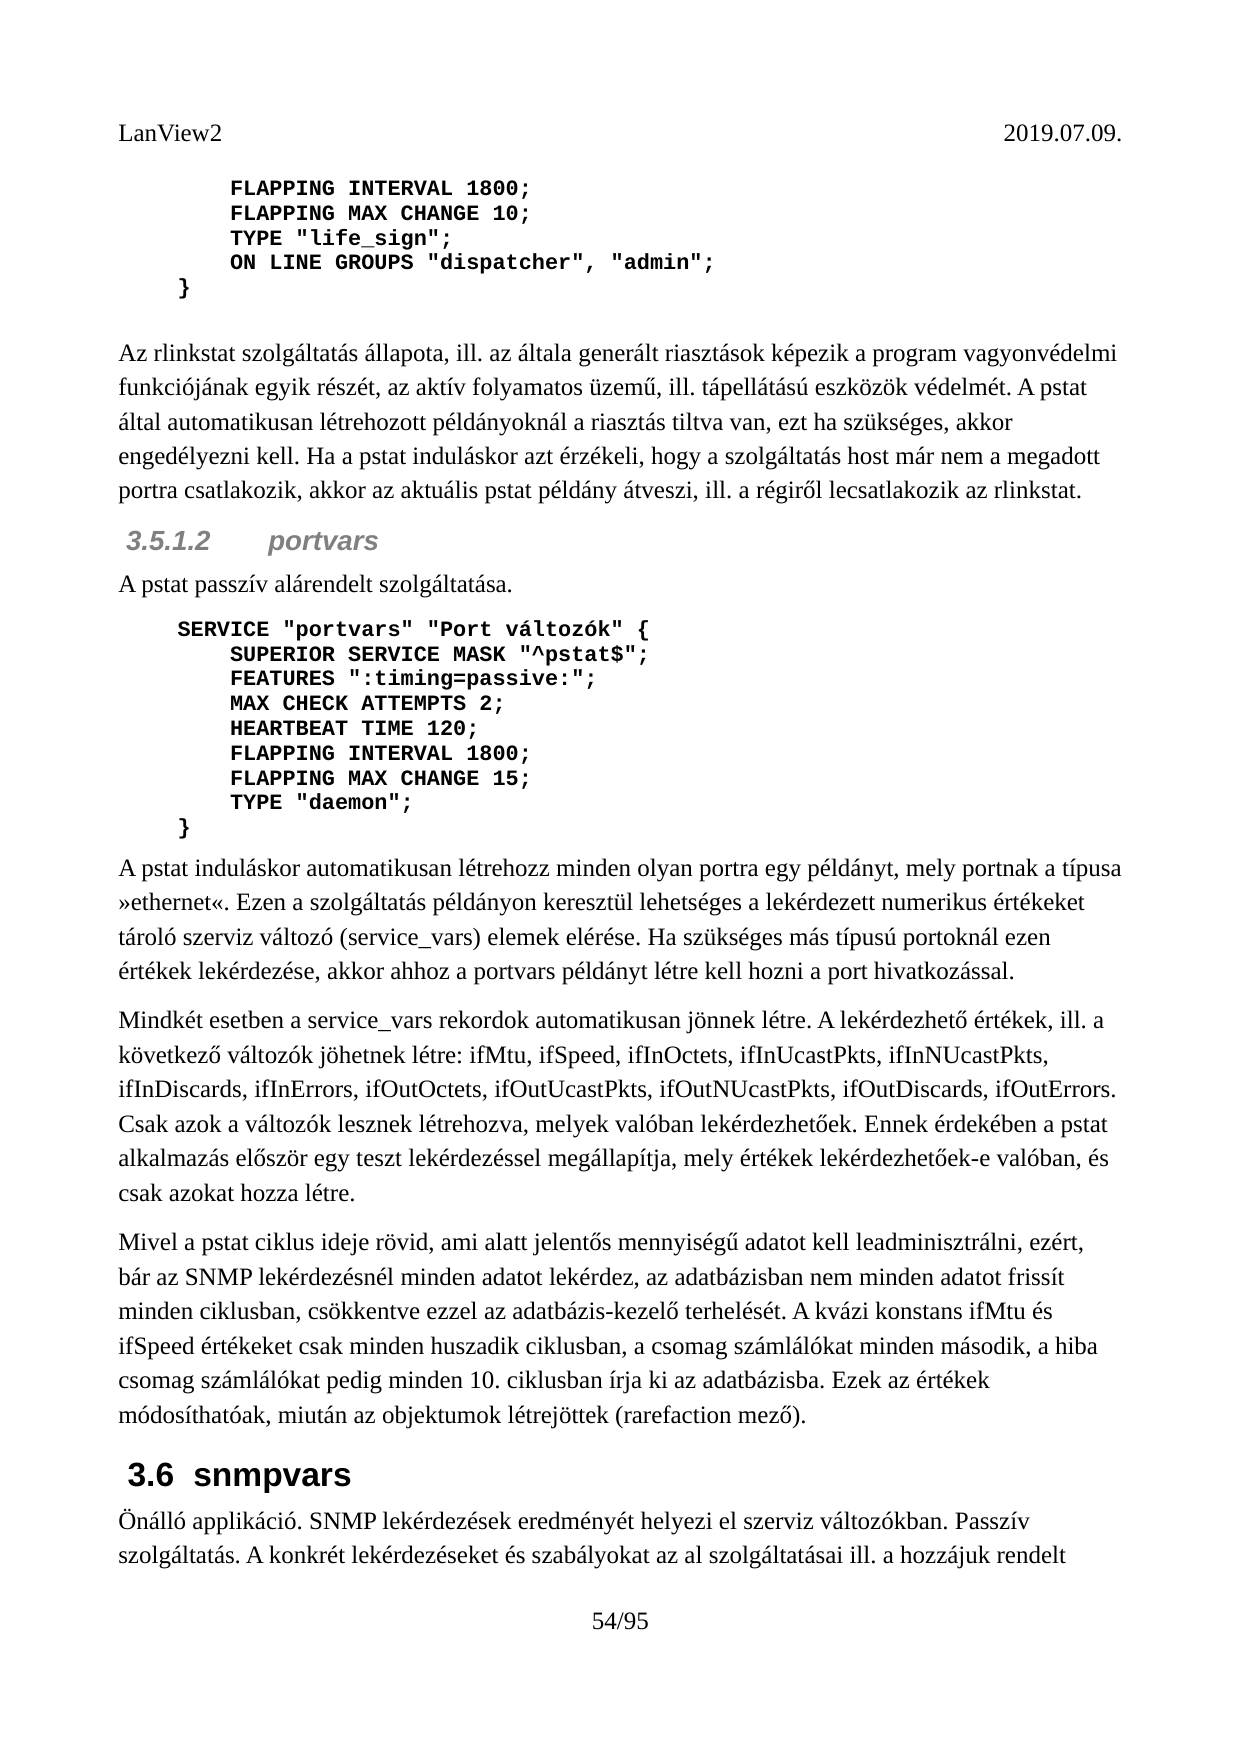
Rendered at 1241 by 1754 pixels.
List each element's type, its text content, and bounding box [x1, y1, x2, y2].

text SERVICE "portvars" "Port változók" { SUPERIOR SERVICE MASK "^pstat$"; FEATURES ":timing=passive:"; MAX CHECK ATTEMPTS 2; HEARTBEAT TIME 120; FLAPPING INTERVAL 1800; FLAPPING MAX CHANGE 15; TYPE "daemon"; } [177, 618, 1122, 841]
text Önálló applikáció. SNMP lekérdezések eredményét helyezi el szerviz változókban. Passzív szolgáltatás. A konkrét lekérdezéseket és szabályokat az al szolgáltatásai ill. a hozzájuk rendelt [118, 1506, 1122, 1569]
subtitle portvars [118, 524, 1122, 556]
text Mindkét esetben a service_vars rekordok automatikusan jönnek létre. A lekérdezhető értékek, ill. a következő változók jöhetnek létre: ifMtu, ifSpeed, ifInOctets, ifInUcastPkts, ifInNUcastPkts, ifInDiscards, ifInErrors, ifOutOctets, ifOutUcastPkts, ifOutNUcastPkts, ifOutDiscards, ifOutErrors. Csak azok a változók lesznek létrehozva, melyek valóban lekérdezhetőek. Ennek érdekében a pstat alkalmazás először egy teszt lekérdezéssel megállapítja, mely értékek lekérdezhetőek-e valóban, és csak azokat hozza létre. [118, 1006, 1122, 1207]
text FLAPPING INTERVAL 1800; FLAPPING MAX CHANGE 10; TYPE "life_sign"; ON LINE GROUPS "dispatcher", "admin"; } [177, 177, 1122, 301]
text Mivel a pstat ciklus ideje rövid, ami alatt jelentős mennyiségű adatot kell leadminisztrálni, ezért, bár az SNMP lekérdezésnél minden adatot lekérdez, az adatbázisban nem minden adatot frissít minden ciklusban, csökkentve ezzel az adatbázis-kezelő terhelését. A kvázi konstans ifMtu és ifSpeed értékeket csak minden huszadik ciklusban, a csomag számlálókat minden második, a hiba csomag számlálókat pedig minden 10. ciklusban írja ki az adatbázisba. Ezek az értékek módosíthatóak, miután az objektumok létrejöttek (rarefaction mező). [118, 1227, 1122, 1428]
text Az rlinkstat szolgáltatás állapota, ill. az általa generált riasztások képezik a program vagyonvédelmi funkciójának egyik részét, az aktív folyamatos üzemű, ill. tápellátású eszközök védelmét. A pstat által automatikusan létrehozott példányoknál a riasztás tiltva van, ezt ha szükséges, akkor engedélyezni kell. Ha a pstat induláskor azt érzékeli, hogy a szolgáltatás host már nem a megadott portra csatlakozik, akkor az aktuális pstat példány átveszi, ill. a régiről lecsatlakozik az rlinkstat. [118, 338, 1122, 504]
text A pstat passzív alárendelt szolgáltatása. [118, 569, 1122, 598]
subtitle snmpvars [118, 1455, 1122, 1494]
text A pstat induláskor automatikusan létrehozz minden olyan portra egy példányt, mely portnak a típusa »ethernet«. Ezen a szolgáltatás példányon keresztül lehetséges a lekérdezett numerikus értékeket tároló szerviz változó (service_vars) elemek elérése. Ha szükséges más típusú portoknál ezen értékek lekérdezése, akkor ahhoz a portvars példányt létre kell hozni a port hivatkozással. [118, 853, 1122, 985]
